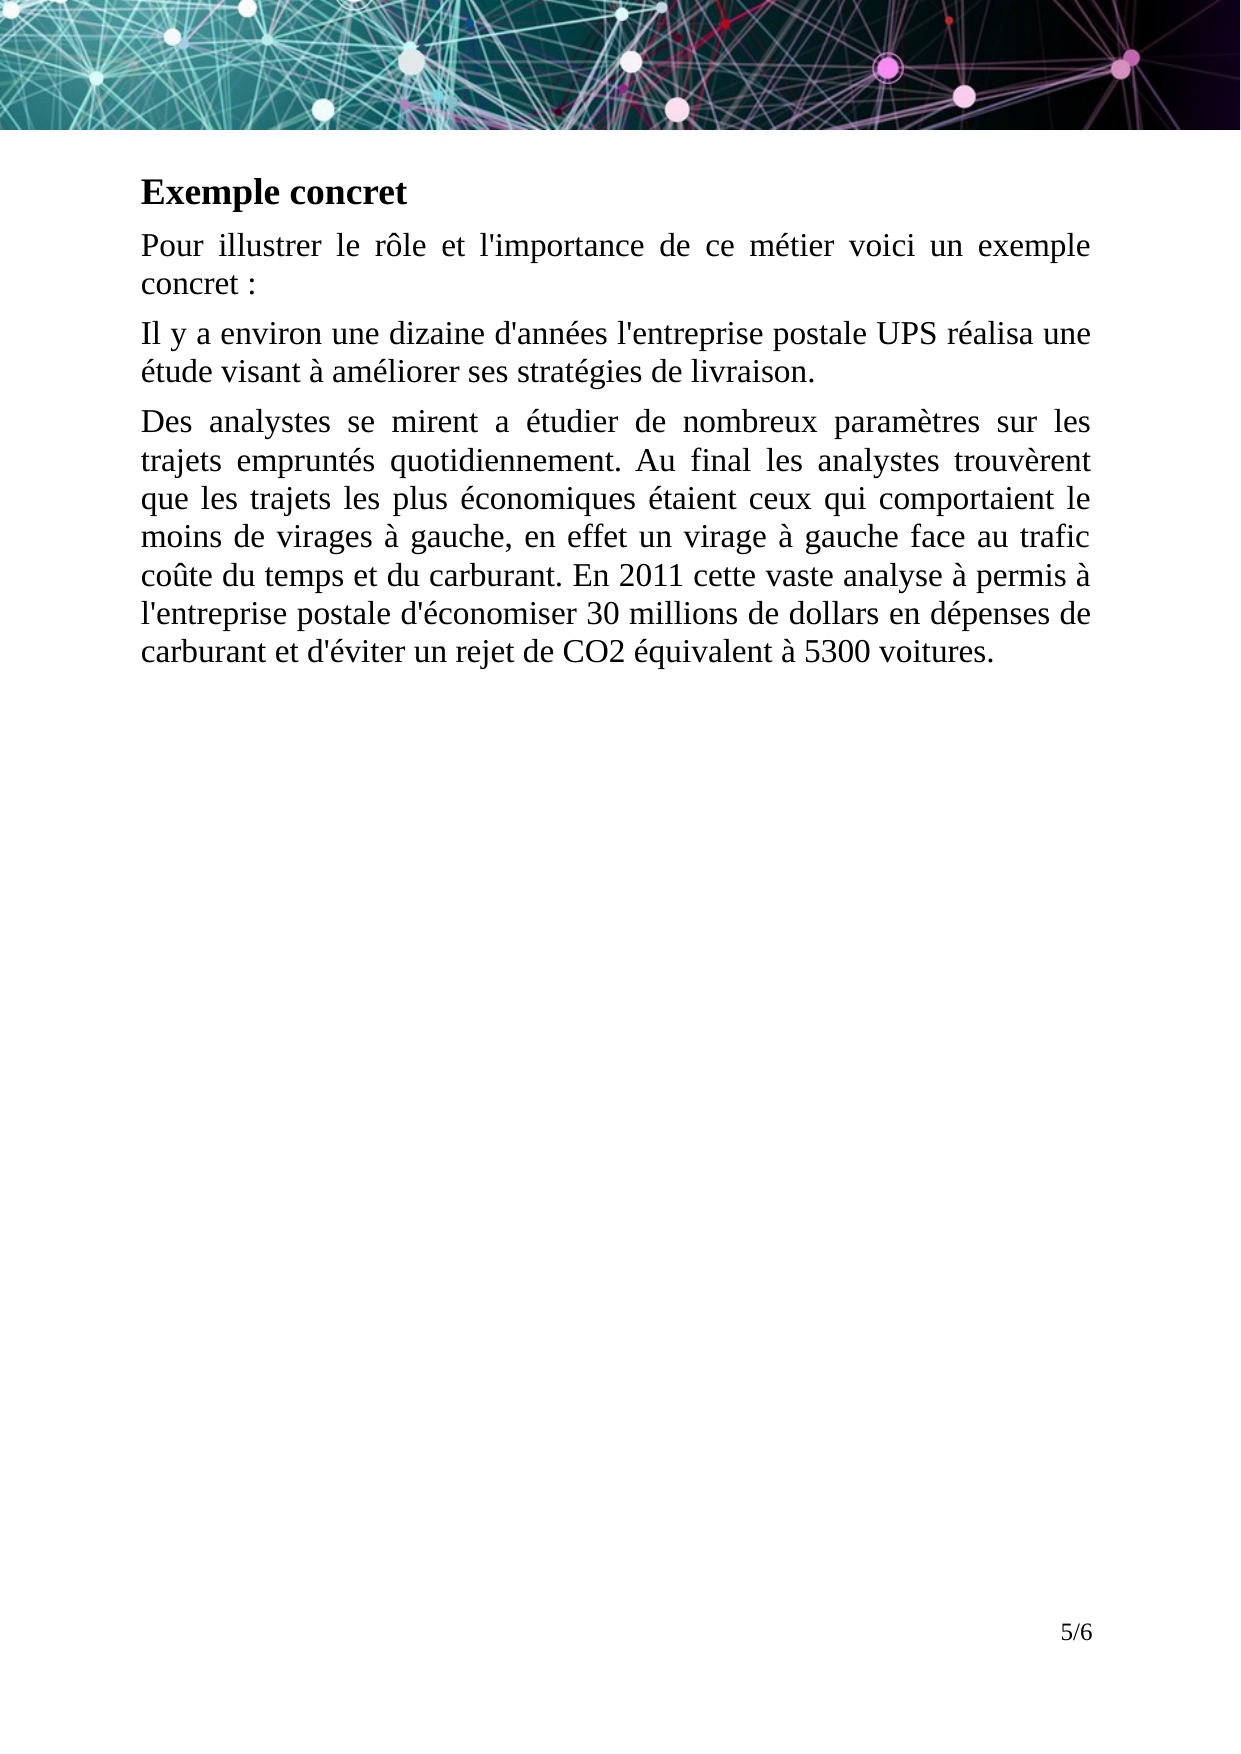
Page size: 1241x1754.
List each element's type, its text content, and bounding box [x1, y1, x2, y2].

text Pour illustrer le rôle et l'importance de ce métier voici un exemple concret : [141, 225, 1092, 302]
subtitle Exemple concret [141, 169, 1092, 212]
text Des analystes se mirent a étudier de nombreux paramètres sur les trajets empruntés quotidiennement. Au final les analystes trouvèrent que les trajets les plus économiques étaient ceux qui comportaient le moins de virages à gauche, en effet un virage à gauche face au trafic coûte du temps et du carburant. En 2011 cette vaste analyse à permis à l'entreprise postale d'économiser 30 millions de dollars en dépenses de carburant et d'éviter un rejet de CO2 équivalent à 5300 voitures. [141, 402, 1092, 670]
picture [0, 0, 1241, 130]
text Il y a environ une dizaine d'années l'entreprise postale UPS réalisa une étude visant à améliorer ses stratégies de livraison. [141, 313, 1092, 390]
